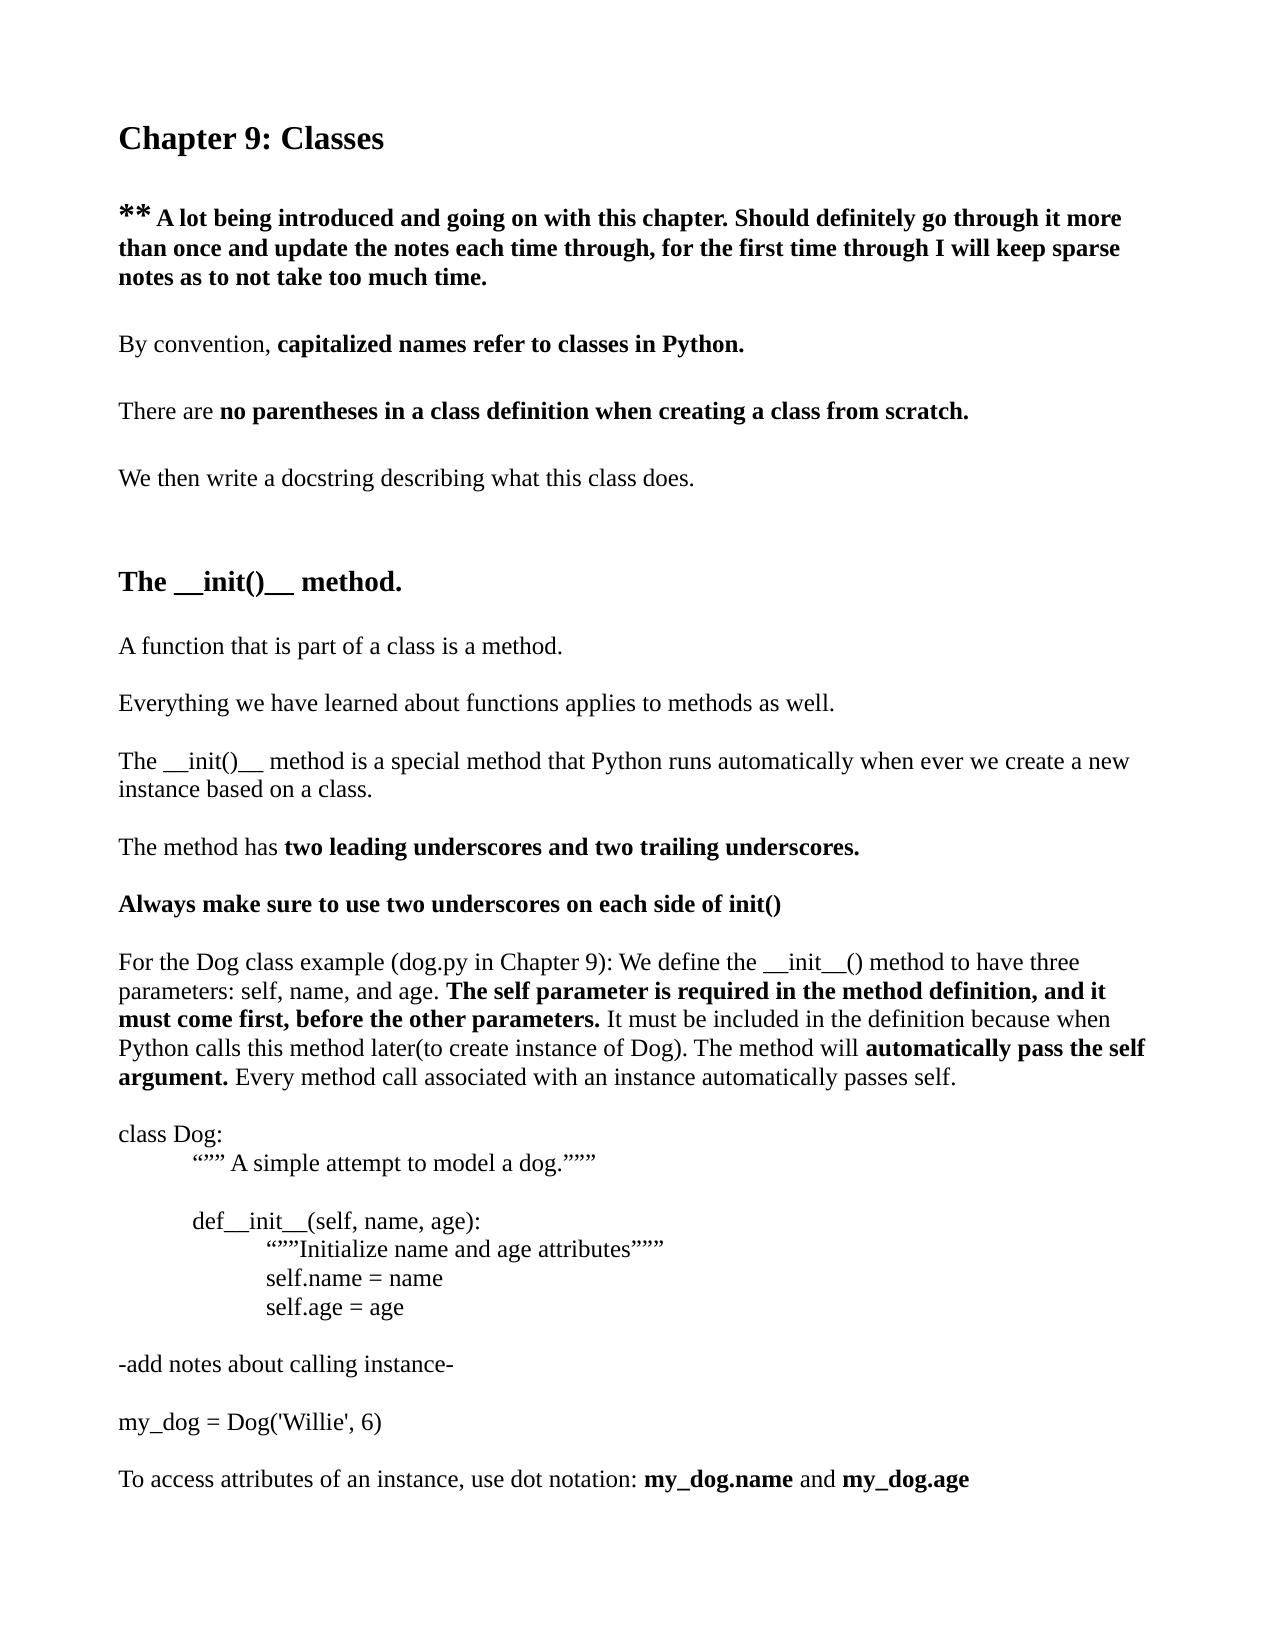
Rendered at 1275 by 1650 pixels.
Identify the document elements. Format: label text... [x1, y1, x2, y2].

text self.name = name [118, 1263, 1157, 1292]
text my_dog = Dog('Willie', 6) [118, 1407, 1157, 1436]
text class Dog: [118, 1119, 1157, 1148]
text The __init()__ method. [118, 564, 1157, 597]
text The method has two leading underscores and two trailing underscores. [118, 832, 1157, 861]
text By convention, capitalized names refer to classes in Python. [118, 329, 1157, 358]
text def__init__(self, name, age): [118, 1206, 1157, 1234]
text For the Dog class example (dog.py in Chapter 9): We define the __init__() method to have three parameters: self, name, and age. The self parameter is required in the method definition, and it must come first, before the other parameters. It must be included in the definition because when Python calls this method later(to create instance of Dog). The method will automatically pass the self argument. Every method call associated with an instance automatically passes self. [118, 947, 1157, 1091]
text “””Initialize name and age attributes””” [118, 1234, 1157, 1263]
text self.age = age [118, 1292, 1157, 1321]
text We then write a docstring describing what this class does. [118, 463, 1157, 492]
text ** A lot being introduced and going on with this chapter. Should definitely go through it more than once and update the notes each time through, for the first time through I will keep sparse notes as to not take too much time. [118, 195, 1157, 291]
text Everything we have learned about functions applies to methods as well. [118, 688, 1157, 717]
text The __init()__ method is a special method that Python runs automatically when ever we create a new instance based on a class. [118, 746, 1157, 803]
text A function that is part of a class is a method. [118, 631, 1157, 659]
text To access attributes of an instance, use dot notation: my_dog.name and my_dog.age [118, 1464, 1157, 1493]
text Always make sure to use two underscores on each side of init() [118, 889, 1157, 918]
text “”” A simple attempt to model a dog.””” [118, 1148, 1157, 1177]
text -add notes about calling instance- [118, 1349, 1157, 1378]
text Chapter 9: Classes [118, 118, 1157, 156]
text There are no parentheses in a class definition when creating a class from scratch. [118, 396, 1157, 425]
